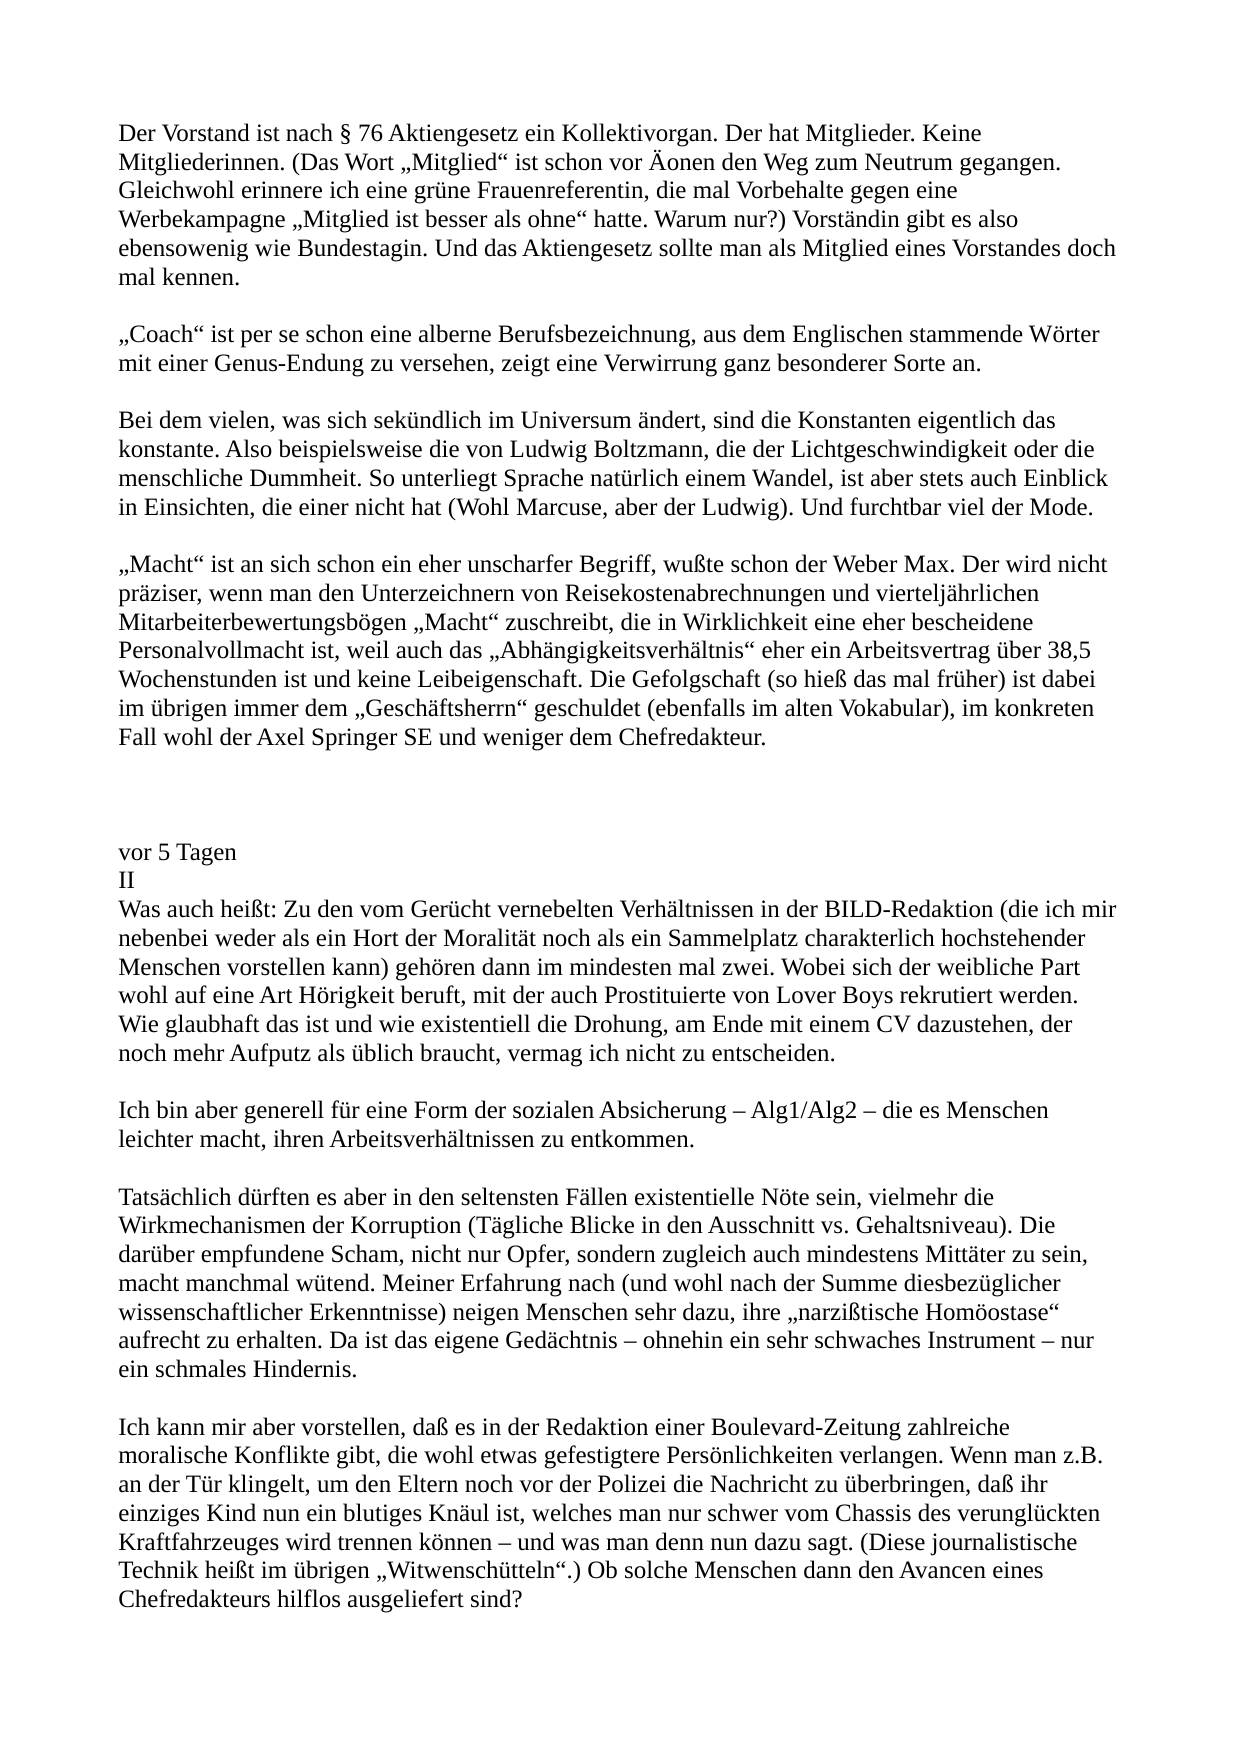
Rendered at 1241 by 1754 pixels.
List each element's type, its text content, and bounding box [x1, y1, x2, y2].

text Ich kann mir aber vorstellen, daß es in der Redaktion einer Boulevard-Zeitung zahlreiche moralische Konflikte gibt, die wohl etwas gefestigtere Persönlichkeiten verlangen. Wenn man z.B. an der Tür klingelt, um den Eltern noch vor der Polizei die Nachricht zu überbringen, daß ihr einziges Kind nun ein blutiges Knäul ist, welches man nur schwer vom Chassis des verunglückten Kraftfahrzeuges wird trennen können – und was man denn nun dazu sagt. (Diese journalistische Technik heißt im übrigen „Witwenschütteln“.) Ob solche Menschen dann den Avancen eines Chefredakteurs hilflos ausgeliefert sind? [118, 1412, 1122, 1613]
text Ich bin aber generell für eine Form der sozialen Absicherung – Alg1/Alg2 – die es Menschen leichter macht, ihren Arbeitsverhältnissen zu entkommen. [118, 1096, 1122, 1153]
text II [118, 866, 1122, 894]
text „Macht“ ist an sich schon ein eher unscharfer Begriff, wußte schon der Weber Max. Der wird nicht präziser, wenn man den Unterzeichnern von Reisekostenabrechnungen und vierteljährlichen Mitarbeiterbewertungsbögen „Macht“ zuschreibt, die in Wirklichkeit eine eher bescheidene Personalvollmacht ist, weil auch das „Abhängigkeitsverhältnis“ eher ein Arbeitsvertrag über 38,5 Wochenstunden ist und keine Leibeigenschaft. Die Gefolgschaft (so hieß das mal früher) ist dabei im übrigen immer dem „Geschäftsherrn“ geschuldet (ebenfalls im alten Vokabular), im konkreten Fall wohl der Axel Springer SE und weniger dem Chefredakteur. [118, 549, 1122, 751]
text vor 5 Tagen [118, 837, 1122, 866]
text „Coach“ ist per se schon eine alberne Berufsbezeichnung, aus dem Englischen stammende Wörter mit einer Genus-Endung zu versehen, zeigt eine Verwirrung ganz besonderer Sorte an. [118, 319, 1122, 377]
text Tatsächlich dürften es aber in den seltensten Fällen existentielle Nöte sein, vielmehr die Wirkmechanismen der Korruption (Tägliche Blicke in den Ausschnitt vs. Gehaltsniveau). Die darüber empfundene Scham, nicht nur Opfer, sondern zugleich auch mindestens Mittäter zu sein, macht manchmal wütend. Meiner Erfahrung nach (und wohl nach der Summe diesbezüglicher wissenschaftlicher Erkenntnisse) neigen Menschen sehr dazu, ihre „narzißtische Homöostase“ aufrecht zu erhalten. Da ist das eigene Gedächtnis – ohnehin ein sehr schwaches Instrument – nur ein schmales Hindernis. [118, 1182, 1122, 1383]
text Was auch heißt: Zu den vom Gerücht vernebelten Verhältnissen in der BILD-Redaktion (die ich mir nebenbei weder als ein Hort der Moralität noch als ein Sammelplatz charakterlich hochstehender Menschen vorstellen kann) gehören dann im mindesten mal zwei. Wobei sich der weibliche Part wohl auf eine Art Hörigkeit beruft, mit der auch Prostituierte von Lover Boys rekrutiert werden. Wie glaubhaft das ist und wie existentiell die Drohung, am Ende mit einem CV dazustehen, der noch mehr Aufputz als üblich braucht, vermag ich nicht zu entscheiden. [118, 894, 1122, 1067]
text Der Vorstand ist nach § 76 Aktiengesetz ein Kollektivorgan. Der hat Mitglieder. Keine Mitgliederinnen. (Das Wort „Mitglied“ ist schon vor Äonen den Weg zum Neutrum gegangen. Gleichwohl erinnere ich eine grüne Frauenreferentin, die mal Vorbehalte gegen eine Werbekampagne „Mitglied ist besser als ohne“ hatte. Warum nur?) Vorständin gibt es also ebensowenig wie Bundestagin. Und das Aktiengesetz sollte man als Mitglied eines Vorstandes doch mal kennen. [118, 118, 1122, 291]
text Bei dem vielen, was sich sekündlich im Universum ändert, sind die Konstanten eigentlich das konstante. Also beispielsweise die von Ludwig Boltzmann, die der Lichtgeschwindigkeit oder die menschliche Dummheit. So unterliegt Sprache natürlich einem Wandel, ist aber stets auch Einblick in Einsichten, die einer nicht hat (Wohl Marcuse, aber der Ludwig). Und furchtbar viel der Mode. [118, 406, 1122, 521]
